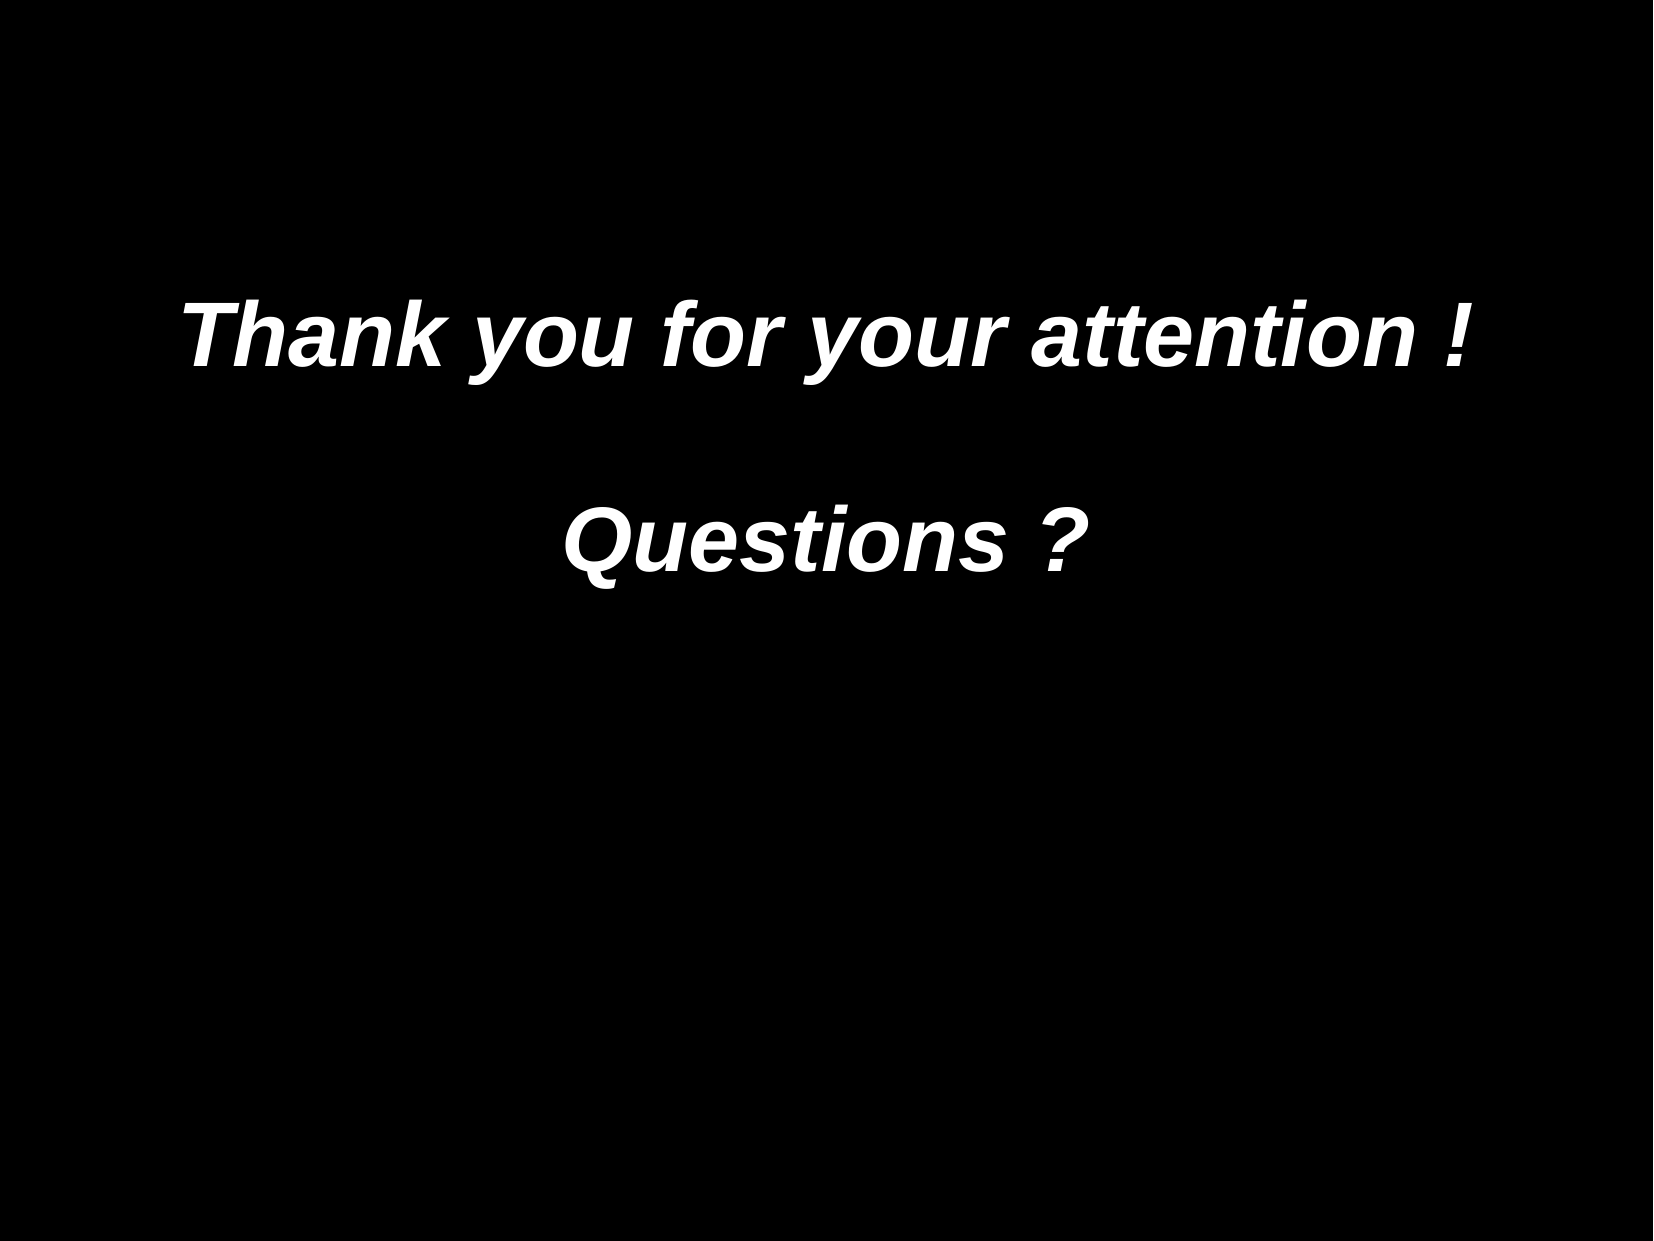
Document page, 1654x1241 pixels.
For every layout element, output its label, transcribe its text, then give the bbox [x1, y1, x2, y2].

text_box Thank you for your attention ! Questions ? [95, 275, 1558, 599]
